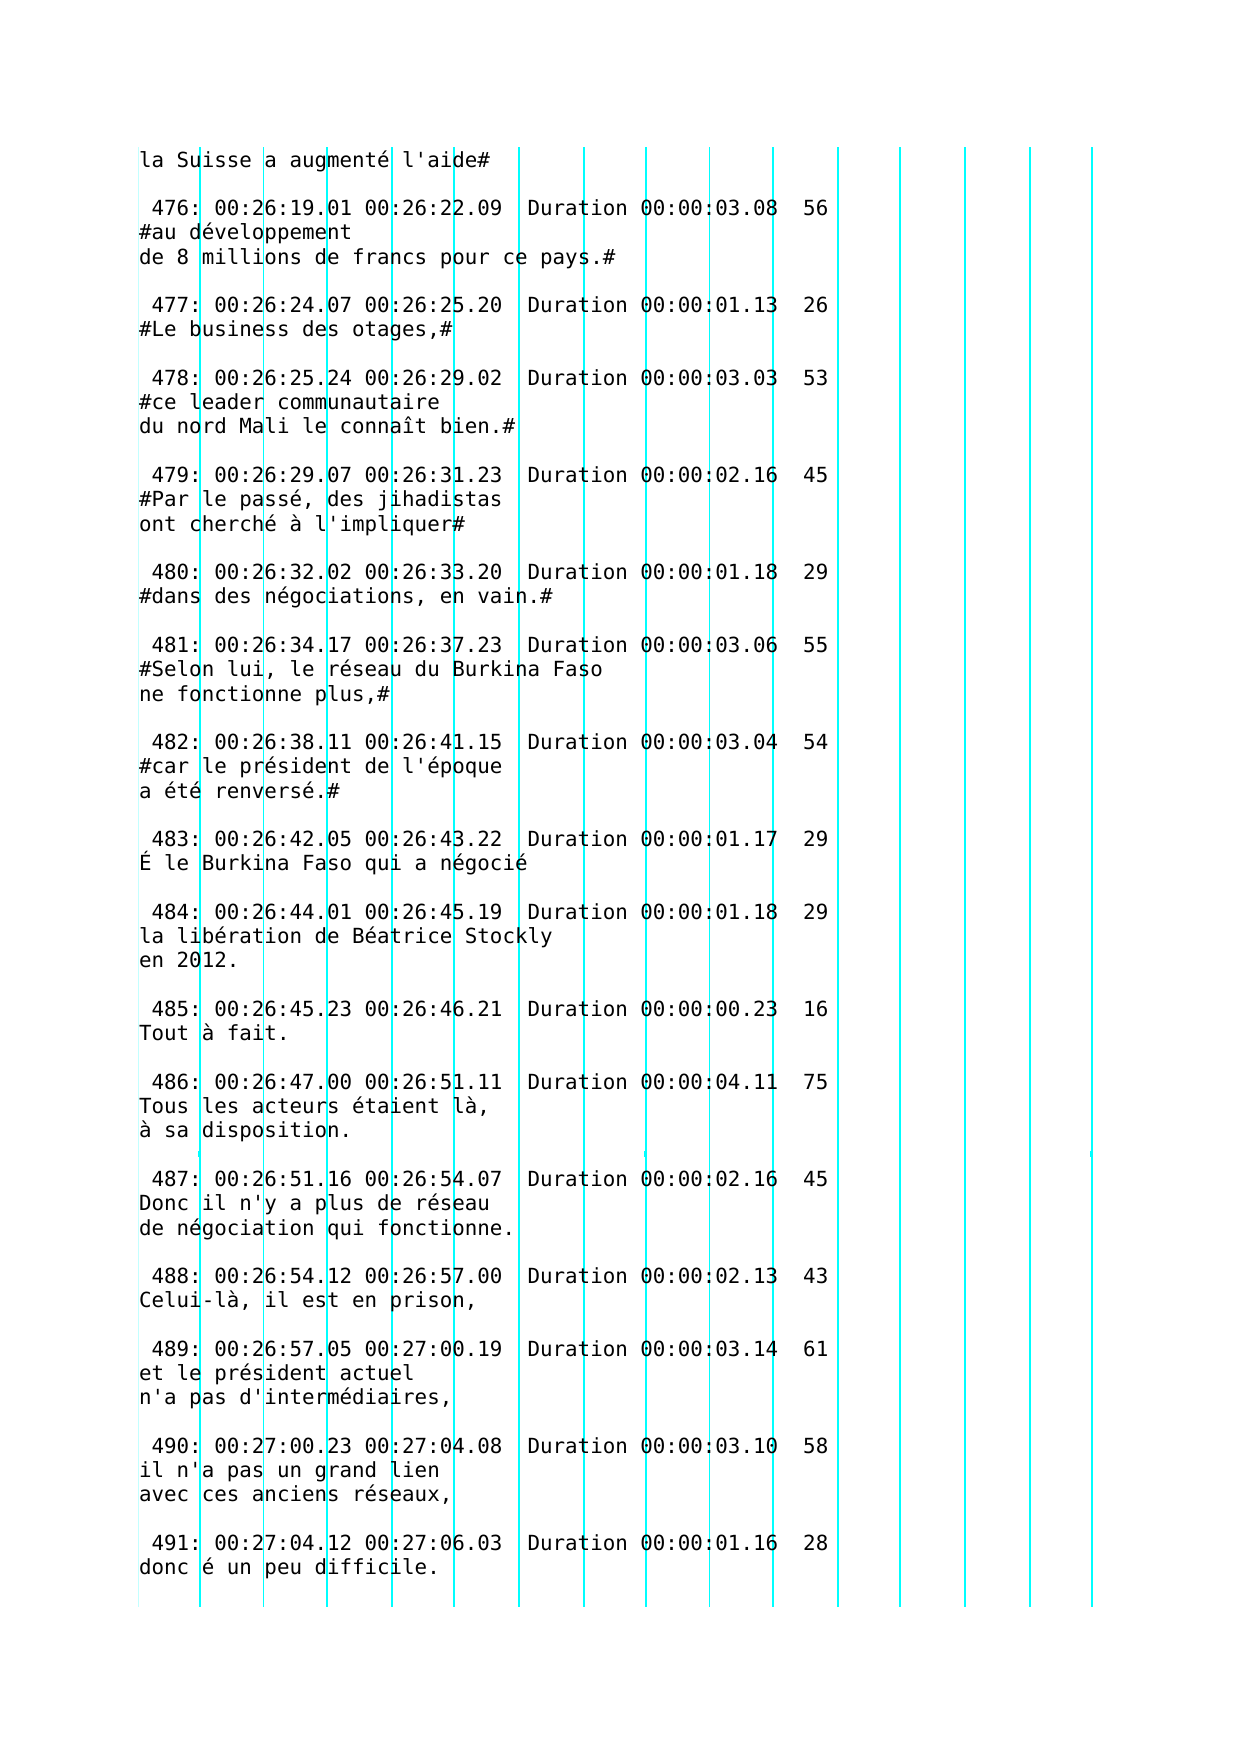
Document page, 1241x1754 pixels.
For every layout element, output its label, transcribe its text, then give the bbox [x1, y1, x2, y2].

text 485: 00:26:45.23 00:26:46.21 Duration 00:00:00.23 16 [139, 997, 1101, 1021]
text #Par le passé, des jihadistas [139, 487, 1101, 512]
text #au développement [139, 220, 1101, 245]
text ont cherché à l'impliquer# [139, 512, 1101, 536]
text à sa disposition. [139, 1118, 1101, 1143]
text Donc il n'y a plus de réseau [139, 1191, 1101, 1216]
text 491: 00:27:04.12 00:27:06.03 Duration 00:00:01.16 28 [139, 1531, 1101, 1555]
text 479: 00:26:29.07 00:26:31.23 Duration 00:00:02.16 45 [139, 463, 1101, 487]
text 484: 00:26:44.01 00:26:45.19 Duration 00:00:01.18 29 [139, 900, 1101, 924]
text du nord Mali le connaît bien.# [139, 414, 1101, 439]
picture [138, 147, 1102, 1607]
text avec ces anciens réseaux, [139, 1482, 1101, 1507]
text et le président actuel [139, 1361, 1101, 1385]
text #ce leader communautaire [139, 390, 1101, 414]
text 478: 00:26:25.24 00:26:29.02 Duration 00:00:03.03 53 [139, 366, 1101, 390]
text 480: 00:26:32.02 00:26:33.20 Duration 00:00:01.18 29 [139, 560, 1101, 584]
text 490: 00:27:00.23 00:27:04.08 Duration 00:00:03.10 58 [139, 1434, 1101, 1458]
text 477: 00:26:24.07 00:26:25.20 Duration 00:00:01.13 26 [139, 293, 1101, 317]
text #car le président de l'époque [139, 754, 1101, 779]
text 486: 00:26:47.00 00:26:51.11 Duration 00:00:04.11 75 [139, 1070, 1101, 1094]
text la Suisse a augmenté l'aide# [139, 148, 1101, 172]
text #Selon lui, le réseau du Burkina Faso [139, 657, 1101, 682]
text 489: 00:26:57.05 00:27:00.19 Duration 00:00:03.14 61 [139, 1337, 1101, 1361]
text Tous les acteurs étaient là, [139, 1094, 1101, 1118]
text a été renversé.# [139, 779, 1101, 803]
text il n'a pas un grand lien [139, 1458, 1101, 1482]
text 487: 00:26:51.16 00:26:54.07 Duration 00:00:02.16 45 [139, 1167, 1101, 1191]
text la libération de Béatrice Stockly [139, 924, 1101, 948]
text #dans des négociations, en vain.# [139, 584, 1101, 609]
text Celui-là, il est en prison, [139, 1288, 1101, 1313]
text 482: 00:26:38.11 00:26:41.15 Duration 00:00:03.04 54 [139, 730, 1101, 754]
text 483: 00:26:42.05 00:26:43.22 Duration 00:00:01.17 29 [139, 827, 1101, 851]
text 488: 00:26:54.12 00:26:57.00 Duration 00:00:02.13 43 [139, 1264, 1101, 1288]
text É le Burkina Faso qui a négocié [139, 851, 1101, 876]
text de négociation qui fonctionne. [139, 1216, 1101, 1240]
text de 8 millions de francs pour ce pays.# [139, 245, 1101, 269]
text donc é un peu difficile. [139, 1555, 1101, 1579]
text 476: 00:26:19.01 00:26:22.09 Duration 00:00:03.08 56 [139, 196, 1101, 220]
text n'a pas d'intermédiaires, [139, 1385, 1101, 1410]
text en 2012. [139, 948, 1101, 973]
text Tout à fait. [139, 1021, 1101, 1046]
text 481: 00:26:34.17 00:26:37.23 Duration 00:00:03.06 55 [139, 633, 1101, 657]
text #Le business des otages,# [139, 317, 1101, 342]
text ne fonctionne plus,# [139, 682, 1101, 706]
